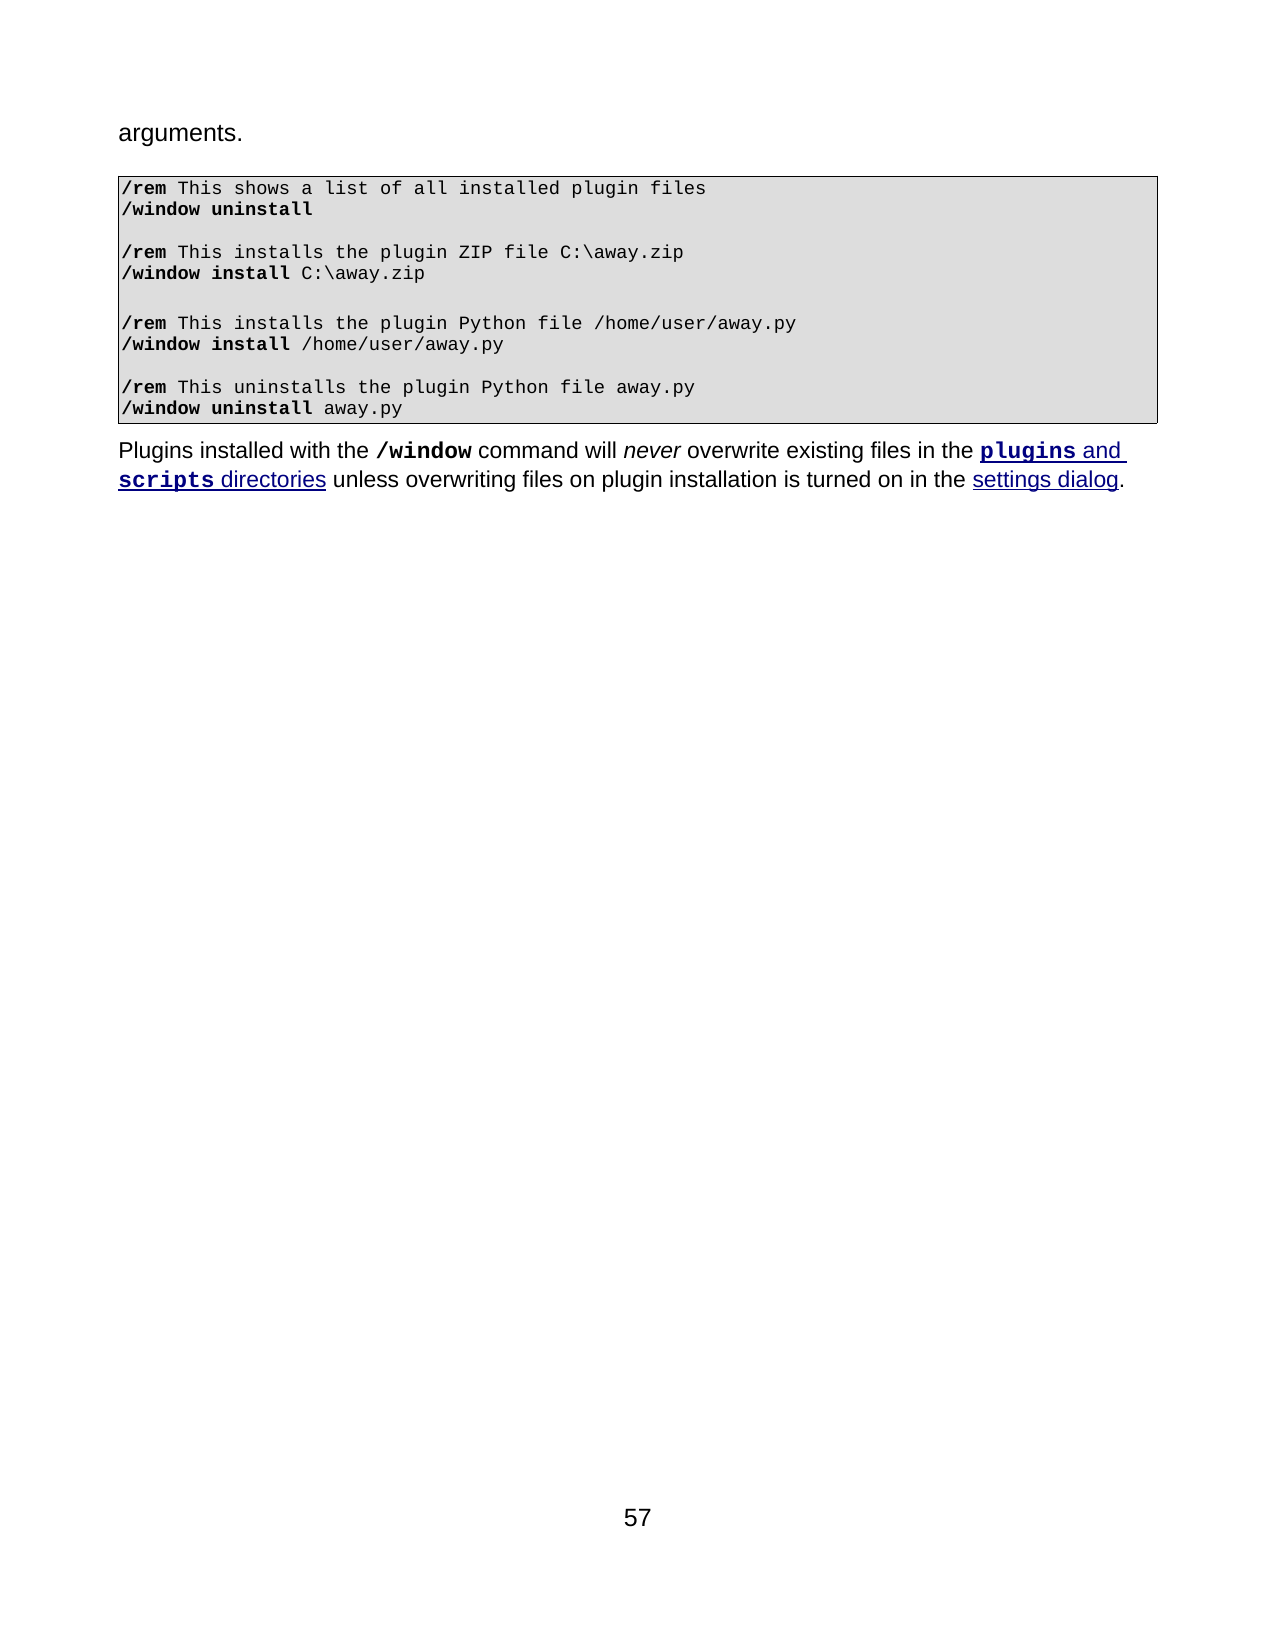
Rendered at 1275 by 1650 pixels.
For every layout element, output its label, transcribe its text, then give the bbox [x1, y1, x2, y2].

text arguments. [118, 118, 1157, 176]
text Plugins installed with the /window command will never overwrite existing files in the plugins and scripts directories unless overwriting files on plugin installation is turned on in the settings dialog. [118, 437, 1157, 494]
table_header /rem This shows a list of all installed plugin files /window uninstall /rem This installs the plugin ZIP file C:\away.zip /window install C:\away.zip /rem This installs the plugin Python file /home/user/away.py /window install /home/user/away.py /rem This uninstalls the plugin Python file away.py /window uninstall away.py [119, 177, 1157, 423]
